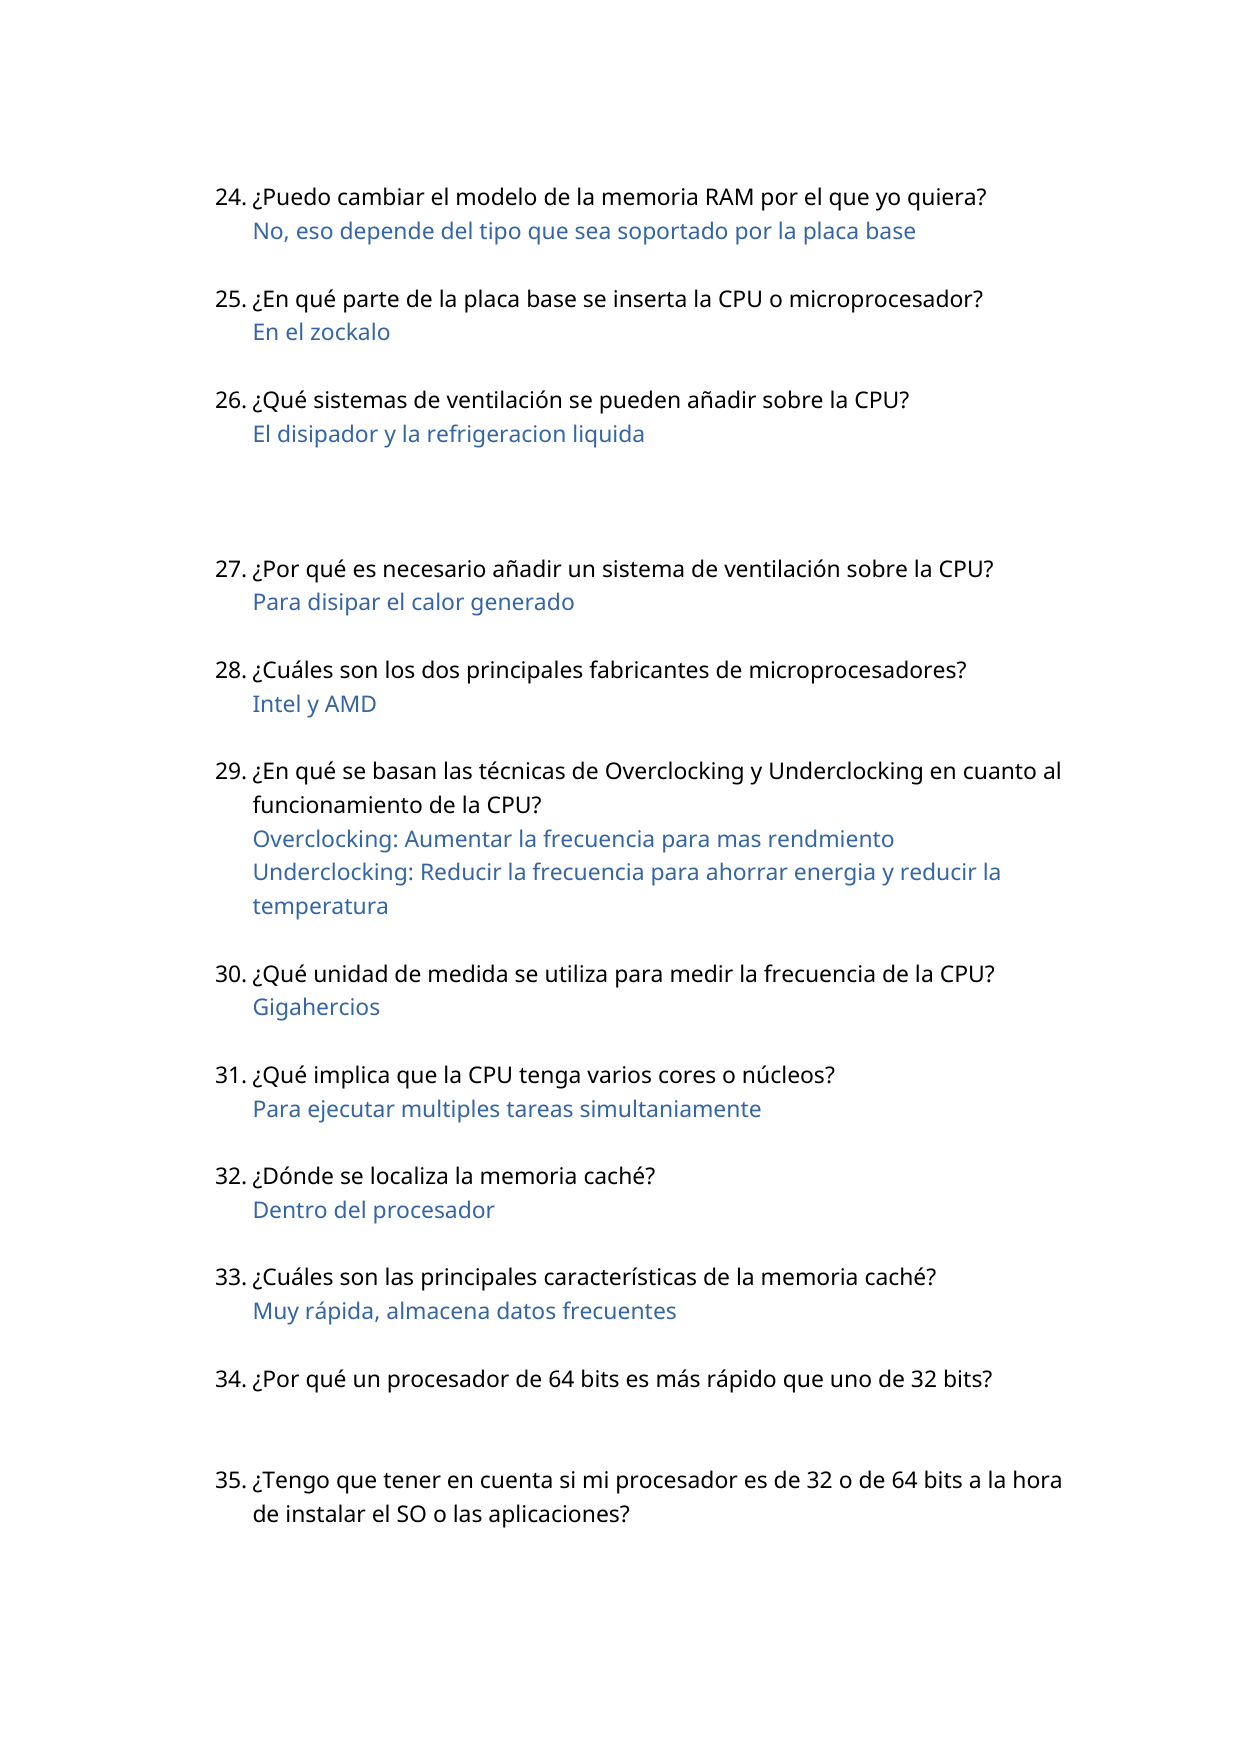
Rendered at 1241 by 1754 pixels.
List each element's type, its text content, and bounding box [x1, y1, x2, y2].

list Underclocking: Reducir la frecuencia para ahorrar energia y reducir la temperatura [252, 856, 1063, 921]
list ¿Qué sistemas de ventilación se pueden añadir sobre la CPU? [215, 384, 1063, 415]
list ¿Cuáles son los dos principales fabricantes de microprocesadores? [215, 654, 1063, 685]
list ¿Puedo cambiar el modelo de la memoria RAM por el que yo quiera? [215, 181, 1063, 213]
list ¿Por qué un procesador de 64 bits es más rápido que uno de 32 bits? [215, 1363, 1063, 1394]
list Intel y AMD [252, 688, 1063, 719]
list Para disipar el calor generado [252, 586, 1063, 618]
list ¿Dónde se localiza la memoria caché? [215, 1160, 1063, 1191]
list ¿Cuáles son las principales características de la memoria caché? [215, 1261, 1063, 1293]
list ¿En qué se basan las técnicas de Overclocking y Underclocking en cuanto al funcionamiento de la CPU? [215, 755, 1063, 820]
list Gigahercios [252, 991, 1063, 1023]
list Overclocking: Aumentar la frecuencia para mas rendmiento [252, 823, 1063, 854]
list Para ejecutar multiples tareas simultaniamente [252, 1093, 1063, 1124]
list Muy rápida, almacena datos frecuentes [252, 1295, 1063, 1326]
list ¿Tengo que tener en cuenta si mi procesador es de 32 o de 64 bits a la hora de instalar el SO o las aplicaciones? [215, 1464, 1063, 1529]
list ¿Qué unidad de medida se utiliza para medir la frecuencia de la CPU? [215, 958, 1063, 989]
list En el zockalo [252, 316, 1063, 348]
list Dentro del procesador [252, 1194, 1063, 1225]
list No, eso depende del tipo que sea soportado por la placa base [252, 215, 1063, 246]
list ¿Por qué es necesario añadir un sistema de ventilación sobre la CPU? [215, 553, 1063, 584]
list ¿En qué parte de la placa base se inserta la CPU o microprocesador? [215, 283, 1063, 314]
list ¿Qué implica que la CPU tenga varios cores o núcleos? [215, 1059, 1063, 1090]
list El disipador y la refrigeracion liquida [252, 418, 1063, 449]
